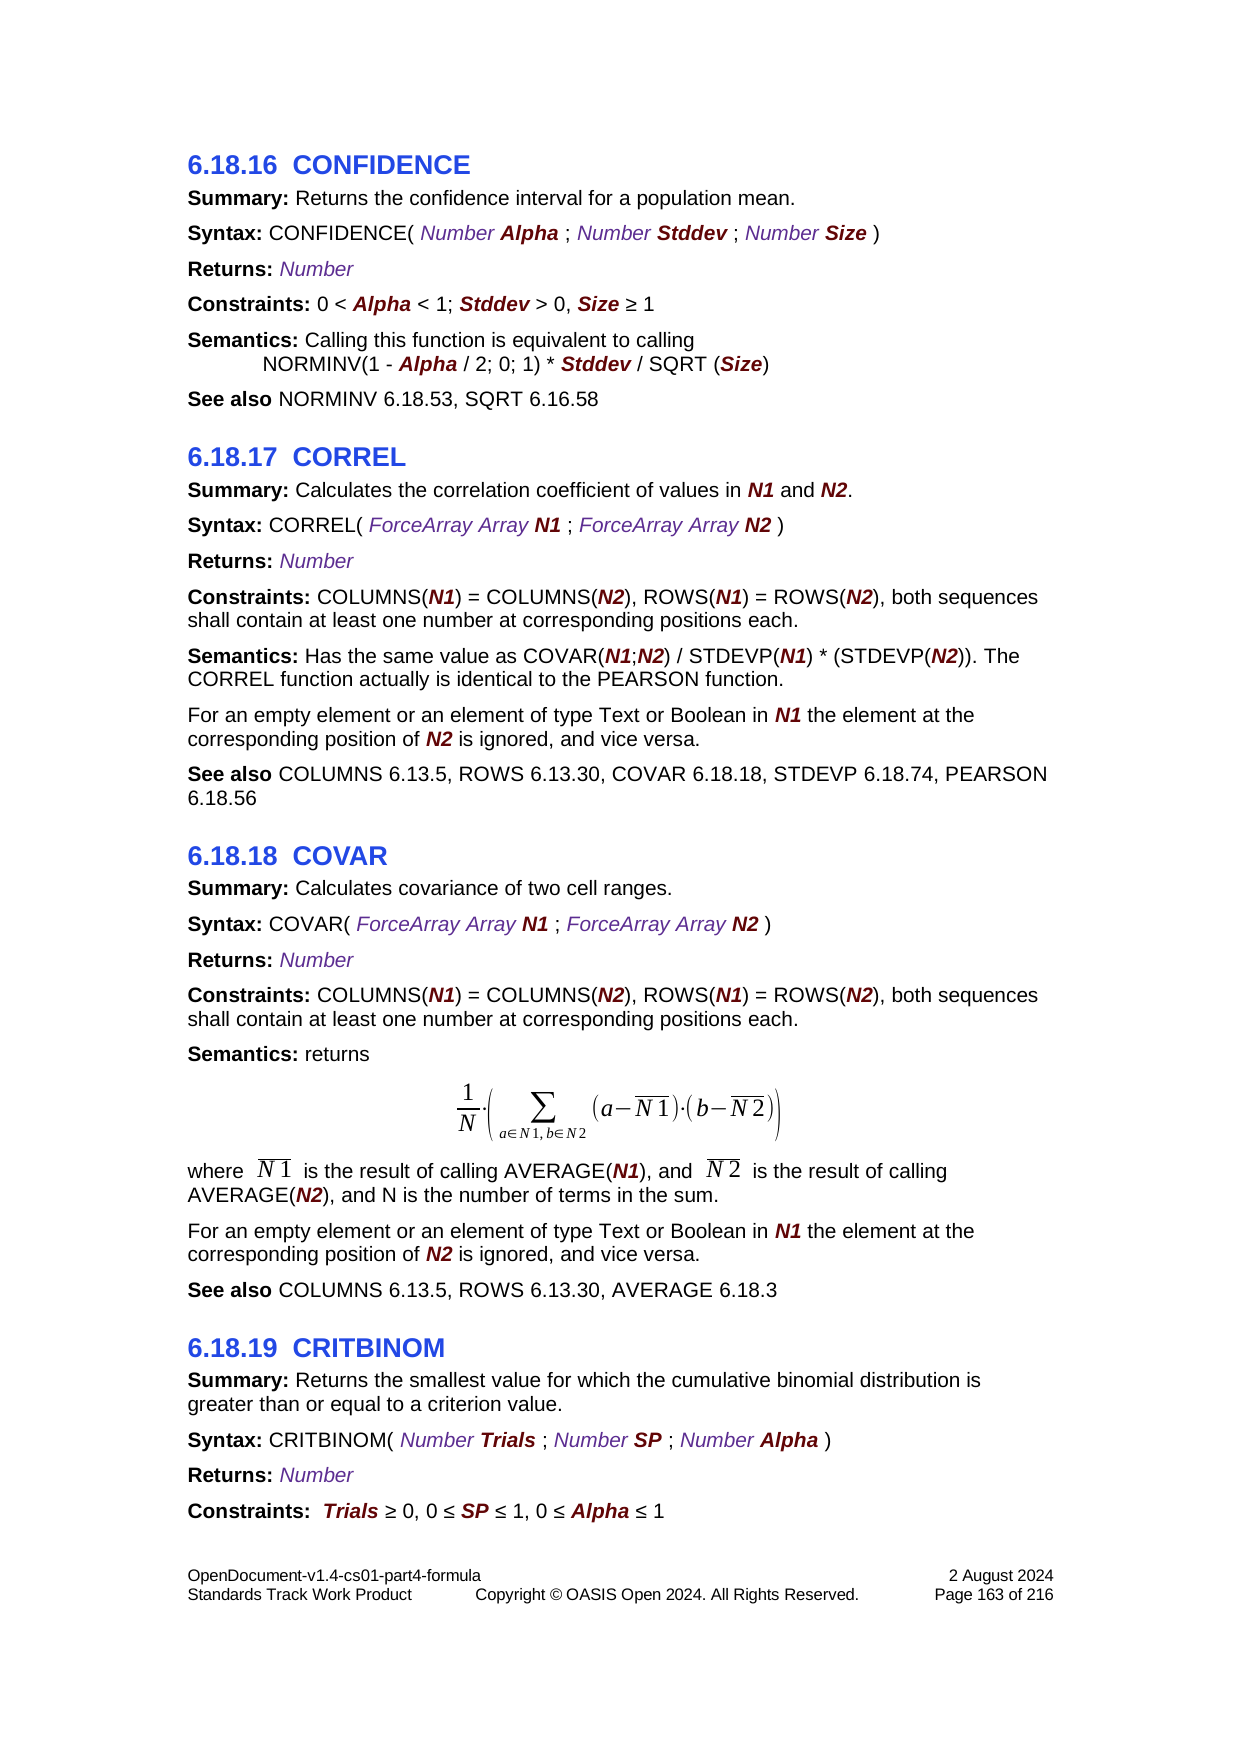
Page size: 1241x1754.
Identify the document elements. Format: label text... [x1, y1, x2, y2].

text Syntax: COVAR( ForceArray Array N1 ; ForceArray Array N2 ) [187, 912, 1053, 936]
text Constraints: 0 < Alpha < 1; Stddev > 0, Size ≥ 1 [187, 293, 1053, 316]
text Constraints: COLUMNS(N1) = COLUMNS(N2), ROWS(N1) = ROWS(N2), both sequences shall contain at least one number at corresponding positions each. [187, 585, 1053, 632]
subtitle CRITBINOM [187, 1333, 1053, 1363]
text Constraints: COLUMNS(N1) = COLUMNS(N2), ROWS(N1) = ROWS(N2), both sequences shall contain at least one number at corresponding positions each. [187, 984, 1053, 1031]
text See also COLUMNS 6.13.5, ROWS 6.13.30, AVERAGE 6.18.3 [187, 1278, 1053, 1302]
text Summary: Returns the smallest value for which the cumulative binomial distribution is greater than or equal to a criterion value. [187, 1369, 1053, 1416]
text Semantics: Has the same value as COVAR(N1;N2) / STDEVP(N1) * (STDEVP(N2)). The CORREL function actually is identical to the PEARSON function. [187, 644, 1053, 691]
text Syntax: CRITBINOM( Number Trials ; Number SP ; Number Alpha ) [187, 1428, 1053, 1452]
text where is the result of calling AVERAGE(N1), and is the result of calling AVERAGE(N2), and N is the number of terms in the sum. [187, 1155, 1053, 1207]
text Syntax: CORREL( ForceArray Array N1 ; ForceArray Array N2 ) [187, 514, 1053, 537]
text See also NORMINV 6.18.53, SQRT 6.16.58 [187, 388, 1053, 411]
text Returns: Number [187, 549, 1053, 573]
subtitle CORREL [187, 442, 1053, 472]
text Returns: Number [187, 1464, 1053, 1487]
subtitle CONFIDENCE [187, 150, 1053, 180]
text For an empty element or an element of type Text or Boolean in N1 the element at the corresponding position of N2 is ignored, and vice versa. [187, 1219, 1053, 1266]
text Summary: Returns the confidence interval for a population mean. [187, 186, 1053, 209]
text Syntax: CONFIDENCE( Number Alpha ; Number Stddev ; Number Size ) [187, 222, 1053, 245]
text Returns: Number [187, 257, 1053, 281]
text Summary: Calculates the correlation coefficient of values in N1 and N2. [187, 478, 1053, 502]
text For an empty element or an element of type Text or Boolean in N1 the element at the corresponding position of N2 is ignored, and vice versa. [187, 703, 1053, 751]
subtitle COVAR [187, 841, 1053, 871]
text Returns: Number [187, 948, 1053, 972]
text Semantics: returns [187, 1043, 1053, 1066]
text See also COLUMNS 6.13.5, ROWS 6.13.30, COVAR 6.18.18, STDEVP 6.18.74, PEARSON 6.18.56 [187, 763, 1053, 810]
text Constraints: Trials ≥ 0, 0 ≤ SP ≤ 1, 0 ≤ Alpha ≤ 1 [187, 1499, 1053, 1523]
text Summary: Calculates covariance of two cell ranges. [187, 877, 1053, 900]
text Semantics: Calling this function is equivalent to calling NORMINV(1 - Alpha / 2; 0; 1) * Stddev / SQRT (Size) [187, 328, 1053, 376]
